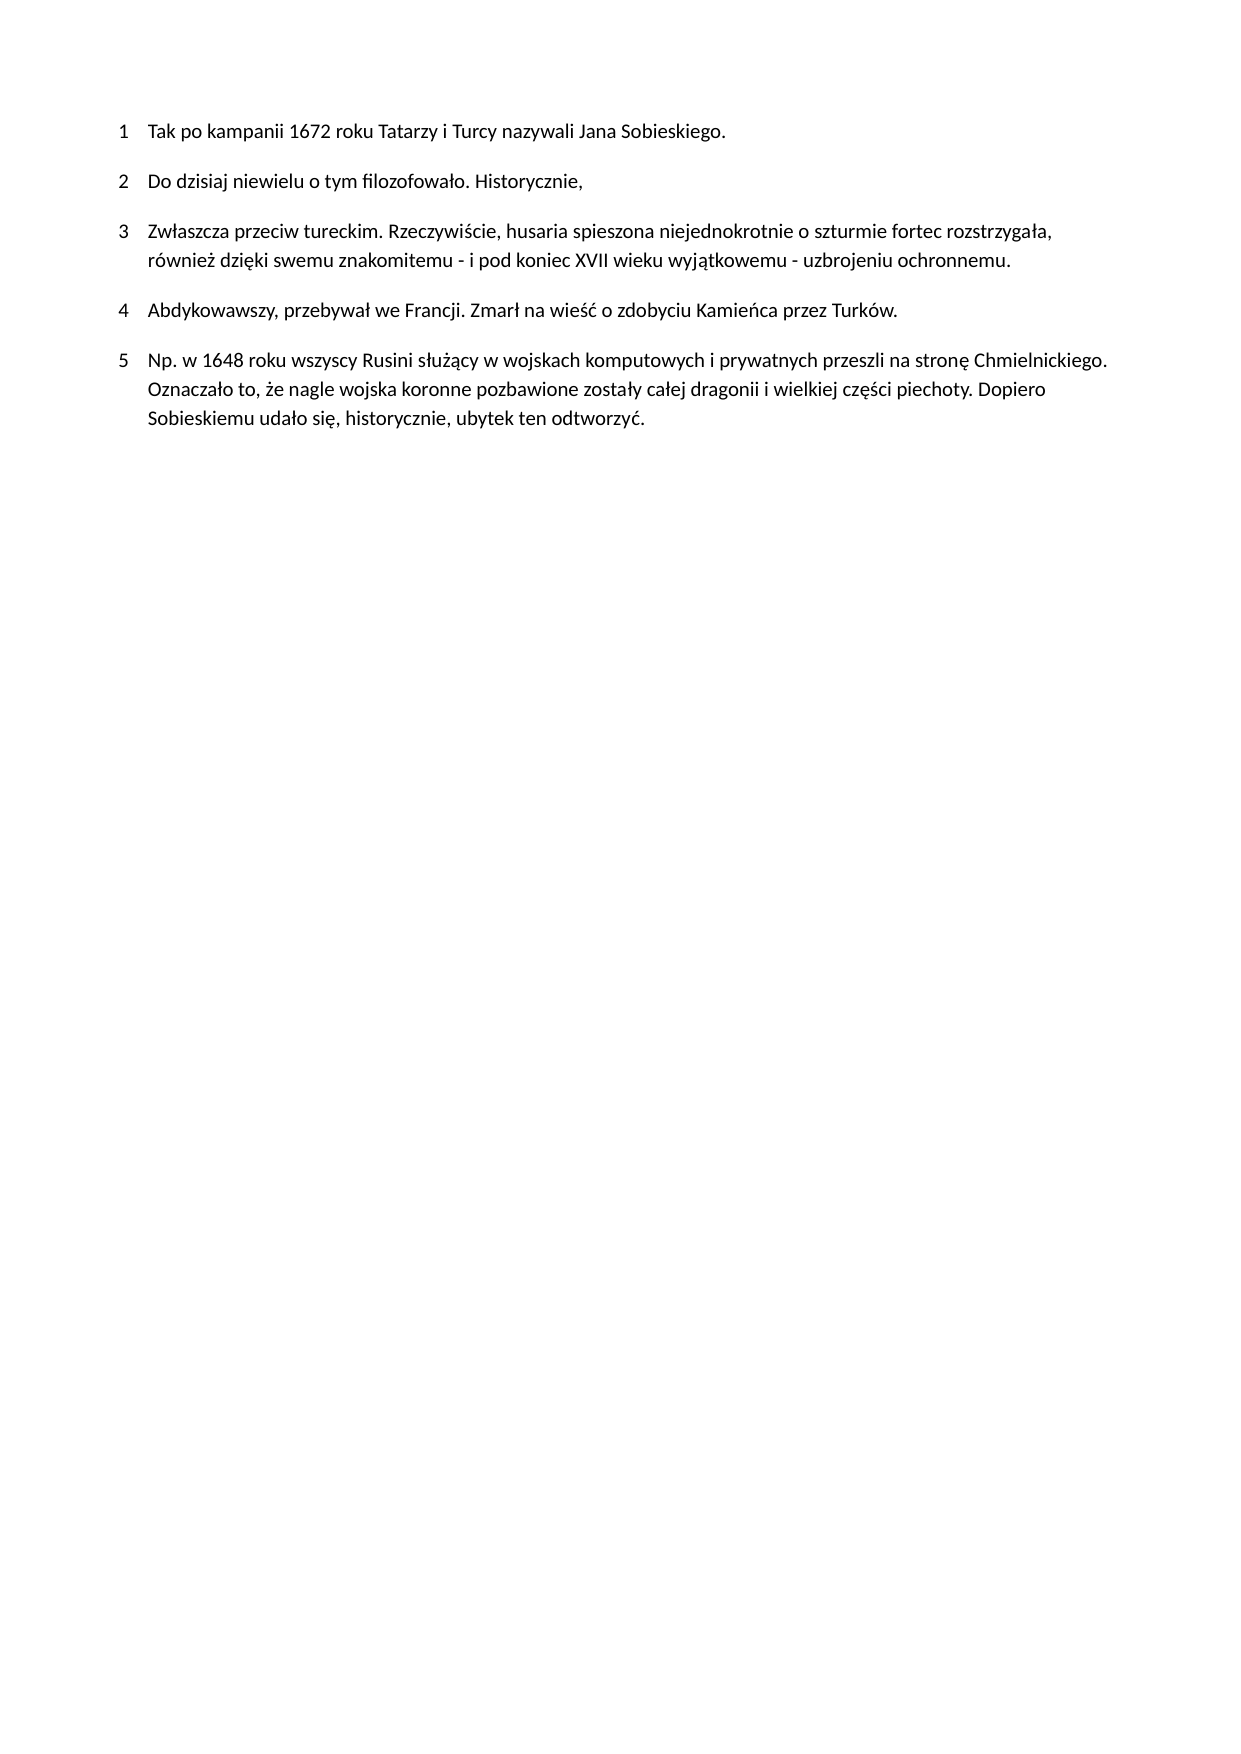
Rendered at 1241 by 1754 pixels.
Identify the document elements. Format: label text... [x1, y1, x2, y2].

text Zwłaszcza przeciw tureckim. Rzeczywiście, husaria spieszona niejednokrotnie o szturmie fortec rozstrzygała, również dzięki swemu znakomitemu - i pod koniec XVII wieku wyjątkowemu - uzbrojeniu ochronnemu. [118, 218, 1122, 273]
text Np. w 1648 roku wszyscy Rusini służący w wojskach komputowych i prywatnych przeszli na stronę Chmielnickiego. Oznaczało to, że nagle wojska koronne pozbawione zostały całej dragonii i wielkiej części piechoty. Dopiero Sobieskiemu udało się, historycznie, ubytek ten odtworzyć. [118, 347, 1122, 431]
text Tak po kampanii 1672 roku Tatarzy i Turcy nazywali Jana Sobieskiego. [118, 118, 1122, 143]
text Abdykowawszy, przebywał we Francji. Zmarł na wieść o zdobyciu Kamieńca przez Turków. [118, 297, 1122, 323]
text Do dzisiaj niewielu o tym filozofowało. Historycznie, [118, 168, 1122, 193]
